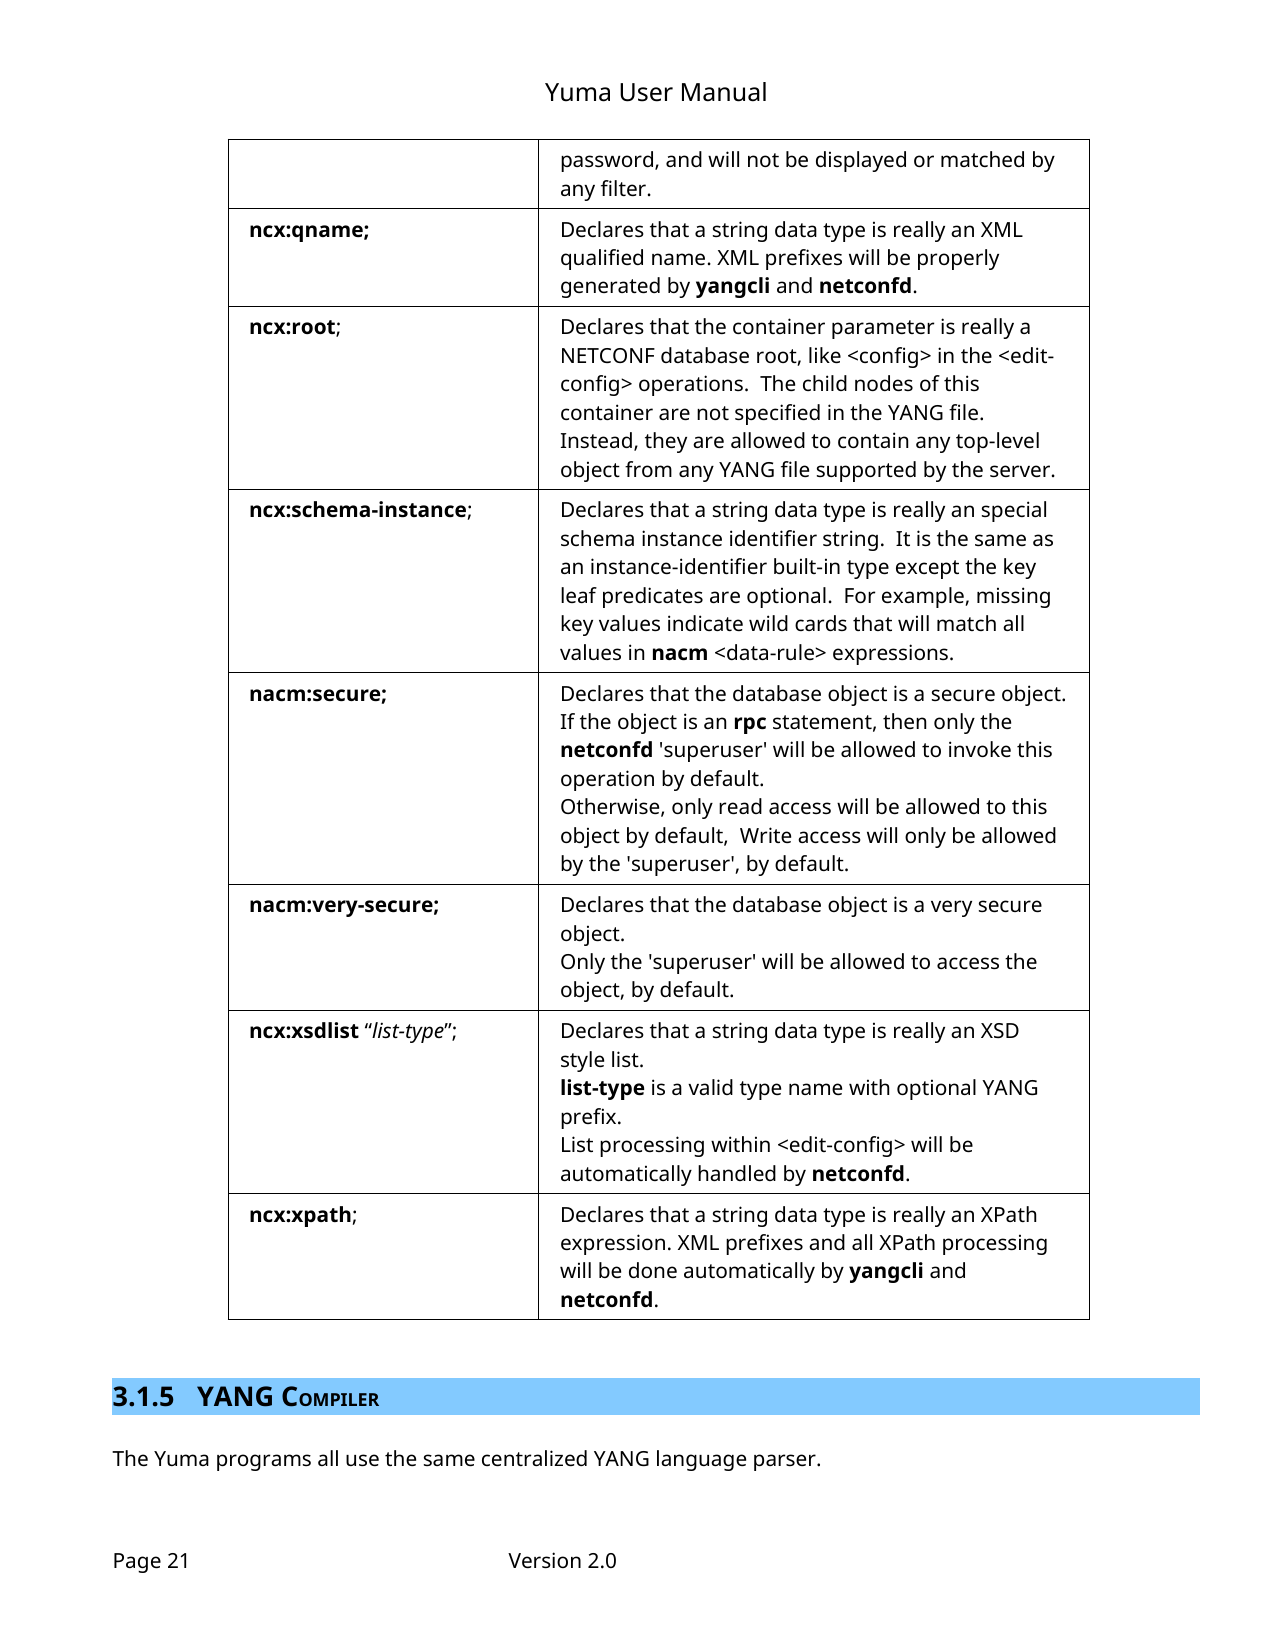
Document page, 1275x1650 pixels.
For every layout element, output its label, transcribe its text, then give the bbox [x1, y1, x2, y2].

table_cell Declares that a string data type is really an XSD style list. list-type is a valid type name with optional YANG prefix. List processing within <edit-config> will be automatically handled by netconfd. [539, 1011, 1089, 1193]
text The Yuma programs all use the same centralized YANG language parser. [112, 1444, 1200, 1472]
table_cell ncx:xpath; [229, 1194, 538, 1319]
table_cell Declares that a string data type is really an XML qualified name. XML prefixes will be properly generated by yangcli and netconfd. [539, 209, 1089, 306]
table_cell nacm:very-secure; [229, 885, 538, 1010]
table_cell Declares that the container parameter is really a NETCONF database root, like <config> in the <edit-config> operations. The child nodes of this container are not specified in the YANG file. Instead, they are allowed to contain any top-level object from any YANG file supported by the server. [539, 307, 1089, 489]
table_cell Declares that the database object is a secure object. If the object is an rpc statement, then only the netconfd 'superuser' will be allowed to invoke this operation by default. Otherwise, only read access will be allowed to this object by default, Write access will only be allowed by the 'superuser', by default. [539, 673, 1089, 883]
table_cell ncx:xsdlist “list-type”; [229, 1011, 538, 1193]
table_cell ncx:schema-instance; [229, 490, 538, 672]
table_cell Declares that a string data type is really an XPath expression. XML prefixes and all XPath processing will be done automatically by yangcli and netconfd. [539, 1194, 1089, 1319]
table_cell password, and will not be displayed or matched by any filter. [539, 140, 1089, 208]
table_cell ncx:root; [229, 307, 538, 489]
table_cell Declares that a string data type is really an special schema instance identifier string. It is the same as an instance-identifier built-in type except the key leaf predicates are optional. For example, missing key values indicate wild cards that will match all values in nacm <data-rule> expressions. [539, 490, 1089, 672]
table_cell ncx:qname; [229, 209, 538, 306]
table_cell nacm:secure; [229, 673, 538, 883]
subtitle YANG Compiler [112, 1378, 1200, 1415]
table_cell Declares that the database object is a very secure object. Only the 'superuser' will be allowed to access the object, by default. [539, 885, 1089, 1010]
table_cell [229, 140, 538, 208]
